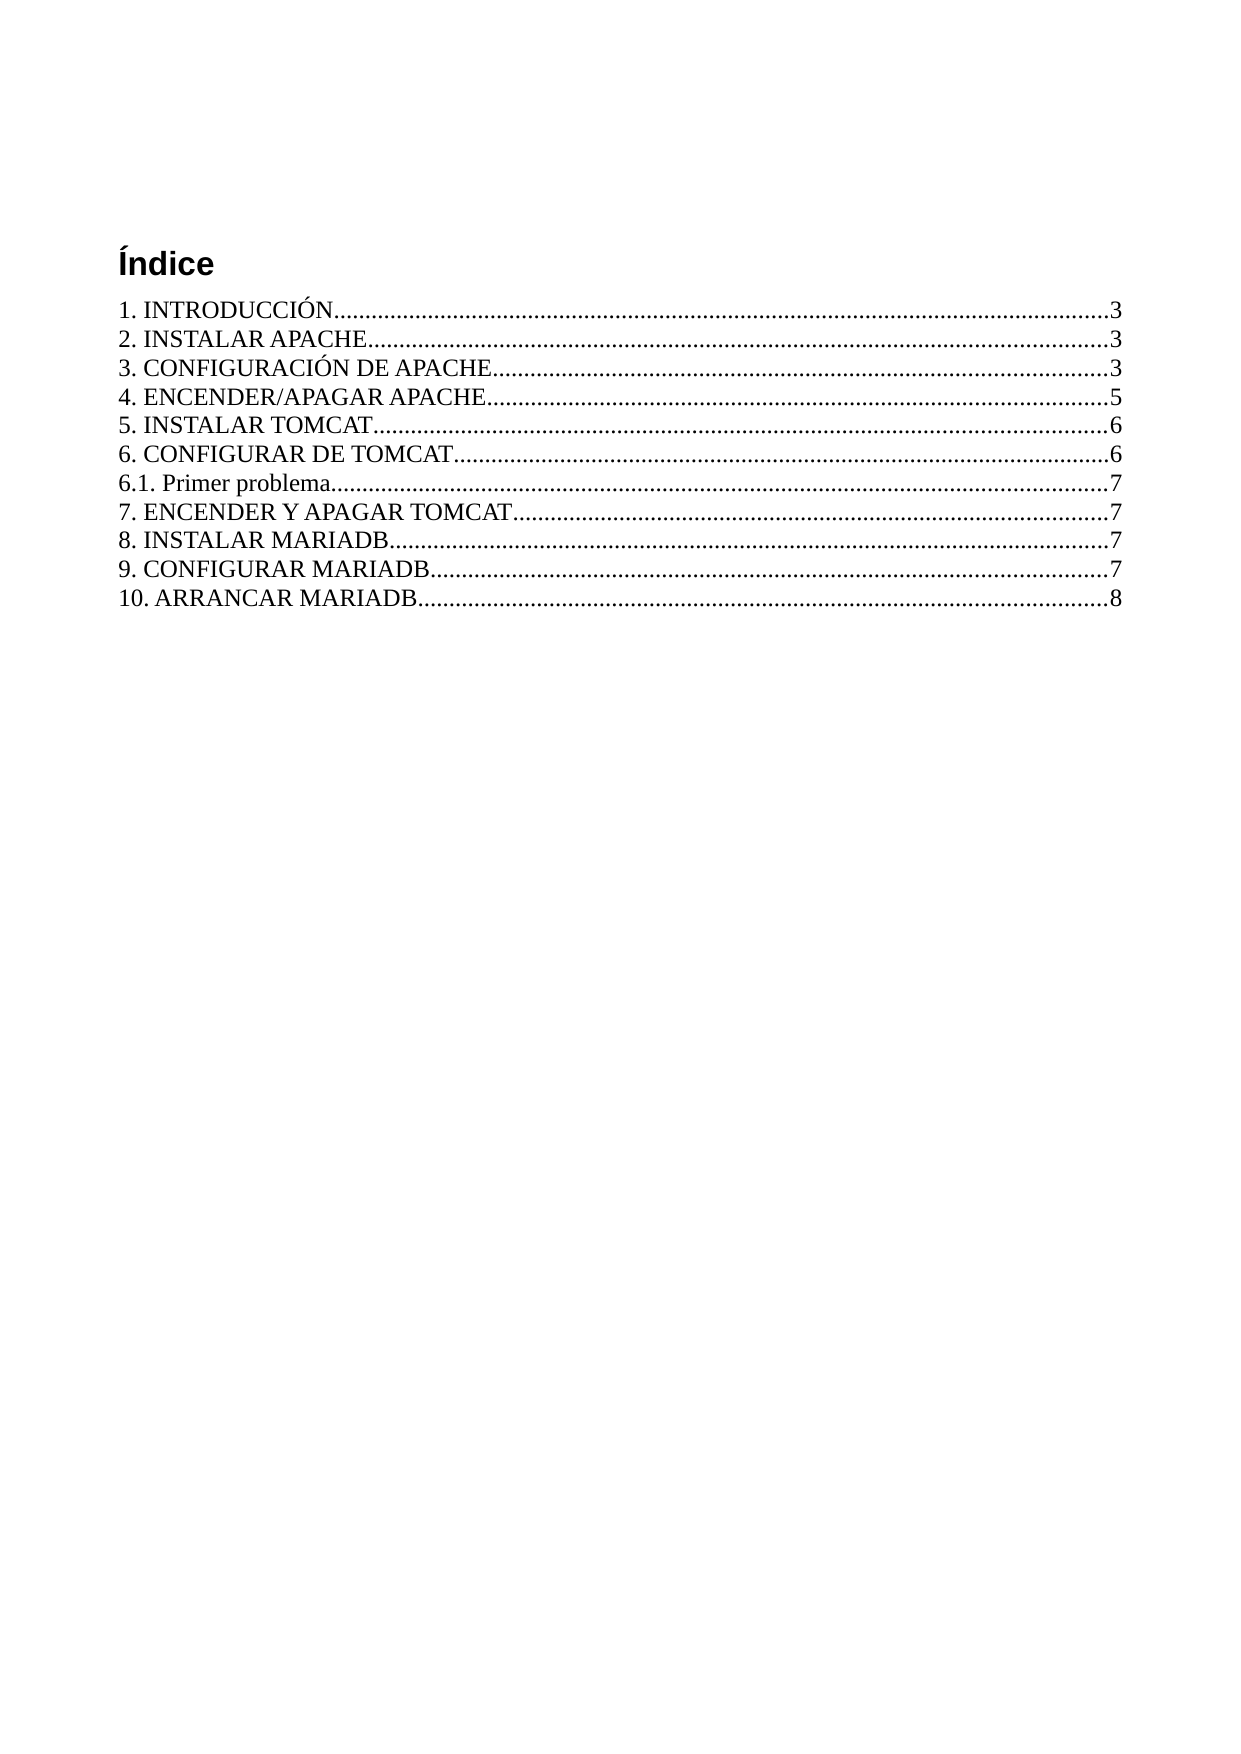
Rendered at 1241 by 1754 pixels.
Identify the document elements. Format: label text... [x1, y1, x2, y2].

text 9. CONFIGURAR MARIADB 7 [118, 554, 1122, 583]
text 7. ENCENDER Y APAGAR TOMCAT 7 [118, 497, 1122, 525]
text 3. CONFIGURACIÓN DE APACHE 3 [118, 353, 1122, 382]
text 4. ENCENDER/APAGAR APACHE 5 [118, 382, 1122, 410]
text 8. INSTALAR MARIADB 7 [118, 525, 1122, 554]
text 2. INSTALAR APACHE 3 [118, 324, 1122, 353]
text 10. ARRANCAR MARIADB 8 [118, 583, 1122, 612]
subtitle Índice [118, 244, 1122, 283]
text 6.1. Primer problema 7 [118, 468, 1122, 497]
text 6. CONFIGURAR DE TOMCAT 6 [118, 439, 1122, 468]
text 5. INSTALAR TOMCAT 6 [118, 410, 1122, 439]
text 1. INTRODUCCIÓN 3 [118, 295, 1122, 324]
